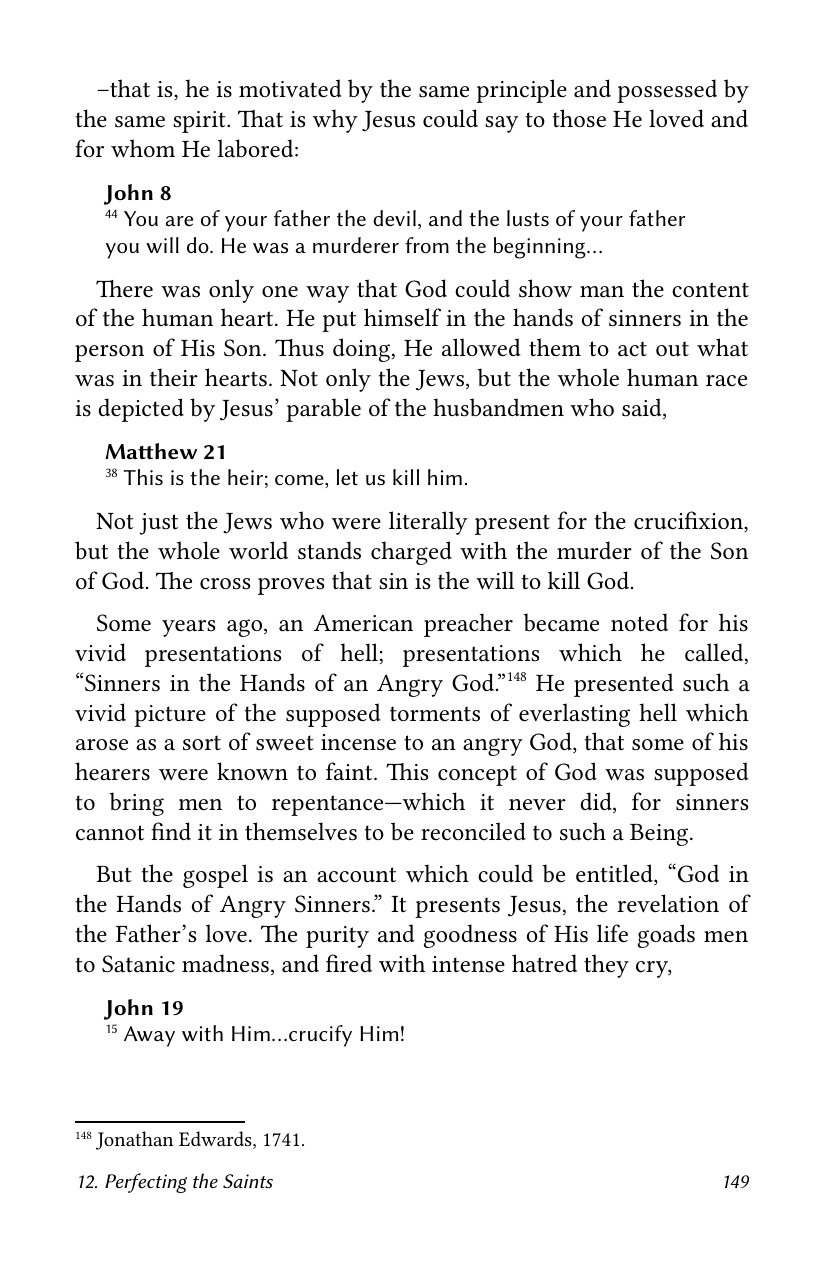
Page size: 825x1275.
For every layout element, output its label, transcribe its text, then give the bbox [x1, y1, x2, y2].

text Jonathan Edwards, 1741. [75, 1128, 750, 1152]
text John 19 [105, 995, 750, 1021]
text –that is, he is motivated by the same principle and possessed by the same spirit. That is why Jesus could say to those He loved and for whom He labored: [75, 75, 750, 163]
text But the gospel is an account which could be entitled, “God in the Hands of Angry Sinners.” It presents Jesus, the revelation of the Father’s love. The purity and goodness of His life goads men to Satanic madness, and fired with intense hatred they cry, [75, 860, 750, 978]
text 15 Away with Him...crucify Him! [105, 1021, 720, 1047]
text 38 This is the heir; come, let us kill him. [105, 465, 720, 491]
text There was only one way that God could show man the content of the human heart. He put himself in the hands of sinners in the person of His Son. Thus doing, He allowed them to act out what was in their hearts. Not only the Jews, but the whole human race is depicted by Jesus’ parable of the husbandmen who said, [75, 274, 750, 423]
text Matthew 21 [105, 439, 750, 465]
text 44 You are of your father the devil, and the lusts of your father you will do. He was a murderer from the beginning... [105, 206, 720, 259]
text John 8 [105, 180, 750, 206]
text Not just the Jews who were literally present for the crucifixion, but the whole world stands charged with the murder of the Son of God. The cross proves that sin is the will to kill God. [75, 507, 750, 595]
text Some years ago, an American preacher became noted for his vivid presentations of hell; presentations which he called, “Sinners in the Hands of an Angry God.” He presented such a vivid picture of the supposed torments of everlasting hell which arose as a sort of sweet incense to an angry God, that some of his hearers were known to faint. This concept of God was supposed to bring men to repentance—which it never did, for sinners cannot find it in themselves to be reconciled to such a Being. [75, 609, 750, 847]
